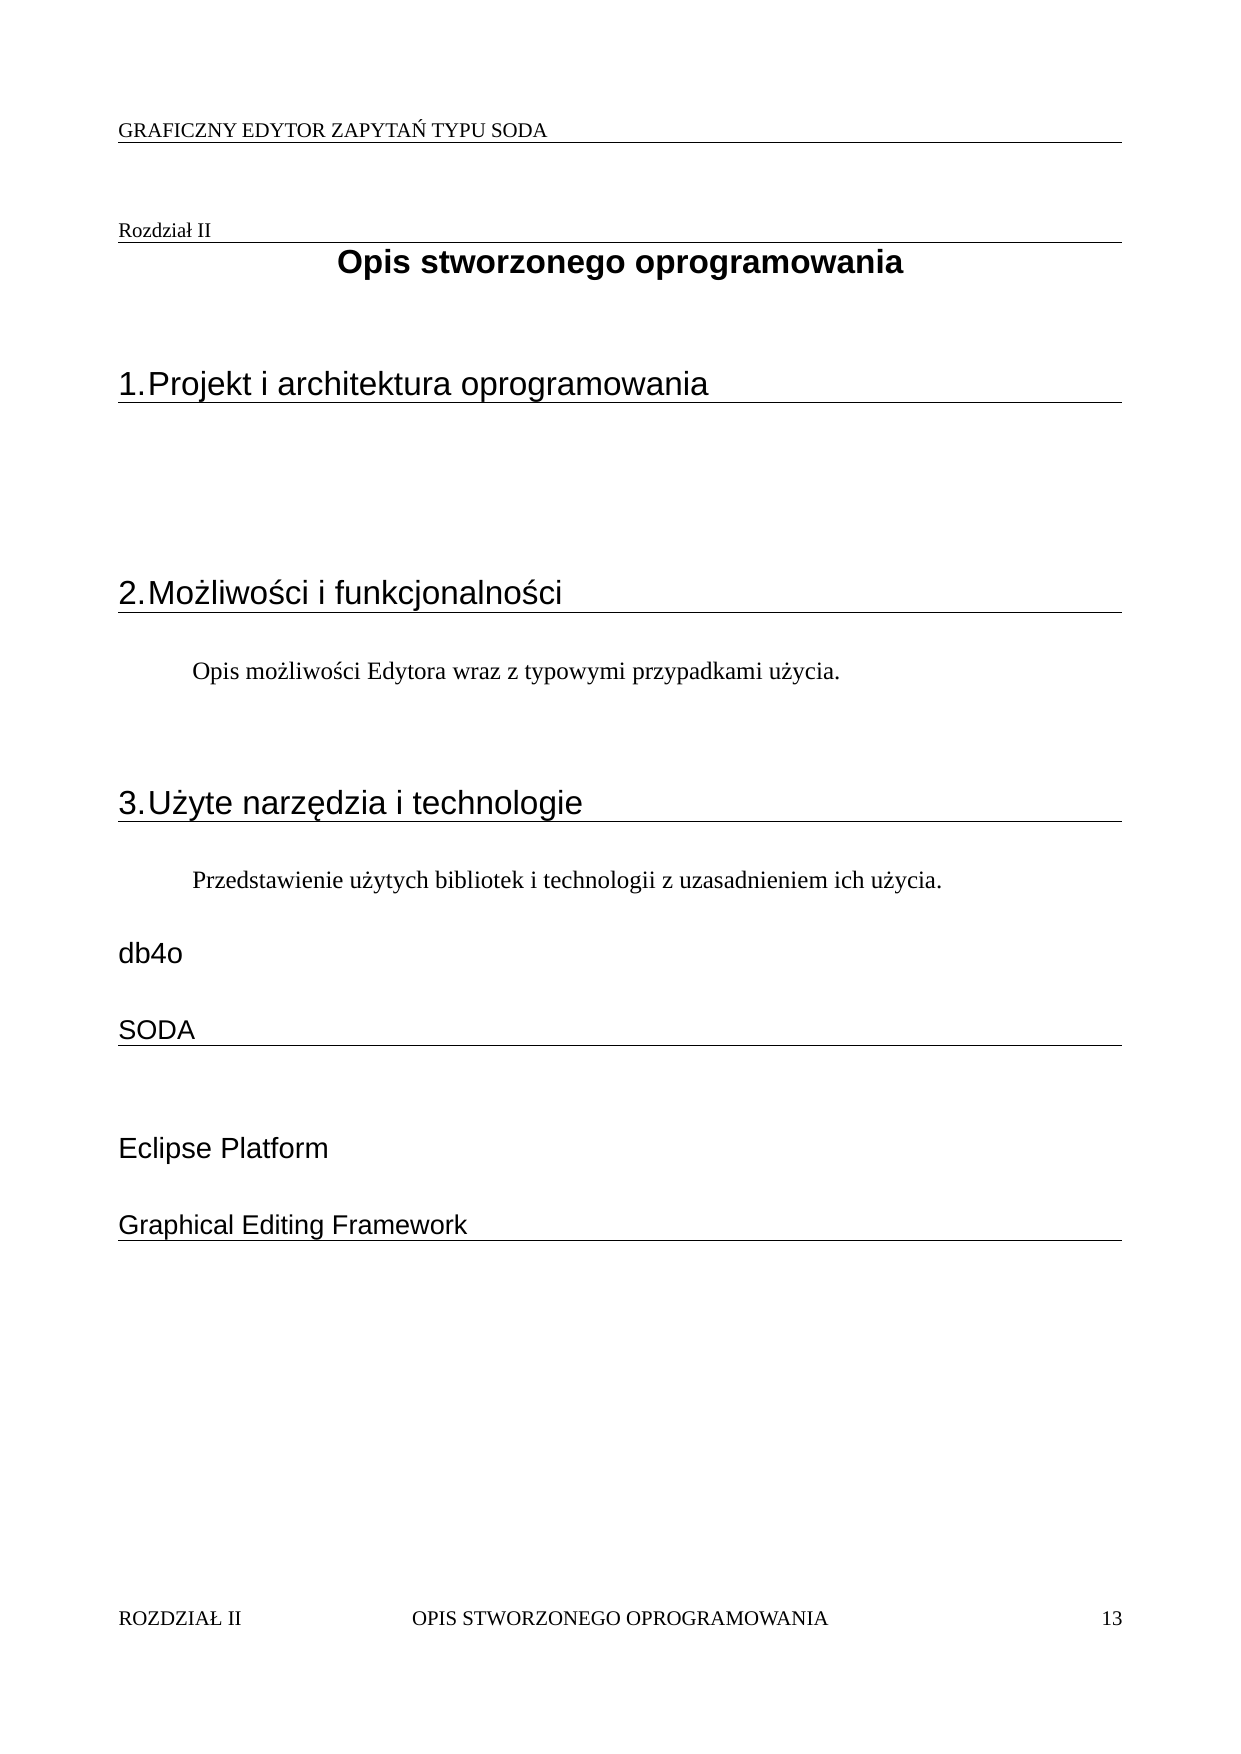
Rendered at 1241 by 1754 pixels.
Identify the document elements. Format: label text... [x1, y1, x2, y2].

subtitle Eclipse Platform [118, 1131, 1122, 1164]
subtitle Użyte narzędzia i technologie [118, 783, 1122, 821]
subtitle Możliwości i funkcjonalności [118, 573, 1122, 612]
subtitle SODA [118, 1014, 1122, 1045]
text Opis stworzonego oprogramowania [118, 243, 1122, 281]
text Opis możliwości Edytora wraz z typowymi przypadkami użycia. [118, 656, 1122, 685]
subtitle Rozdział II [118, 218, 1122, 242]
subtitle Projekt i architektura oprogramowania [118, 364, 1122, 402]
subtitle db4o [118, 936, 1122, 970]
subtitle Graphical Editing Framework [118, 1209, 1122, 1240]
text Przedstawienie użytych bibliotek i technologii z uzasadnieniem ich użycia. [118, 866, 1122, 894]
